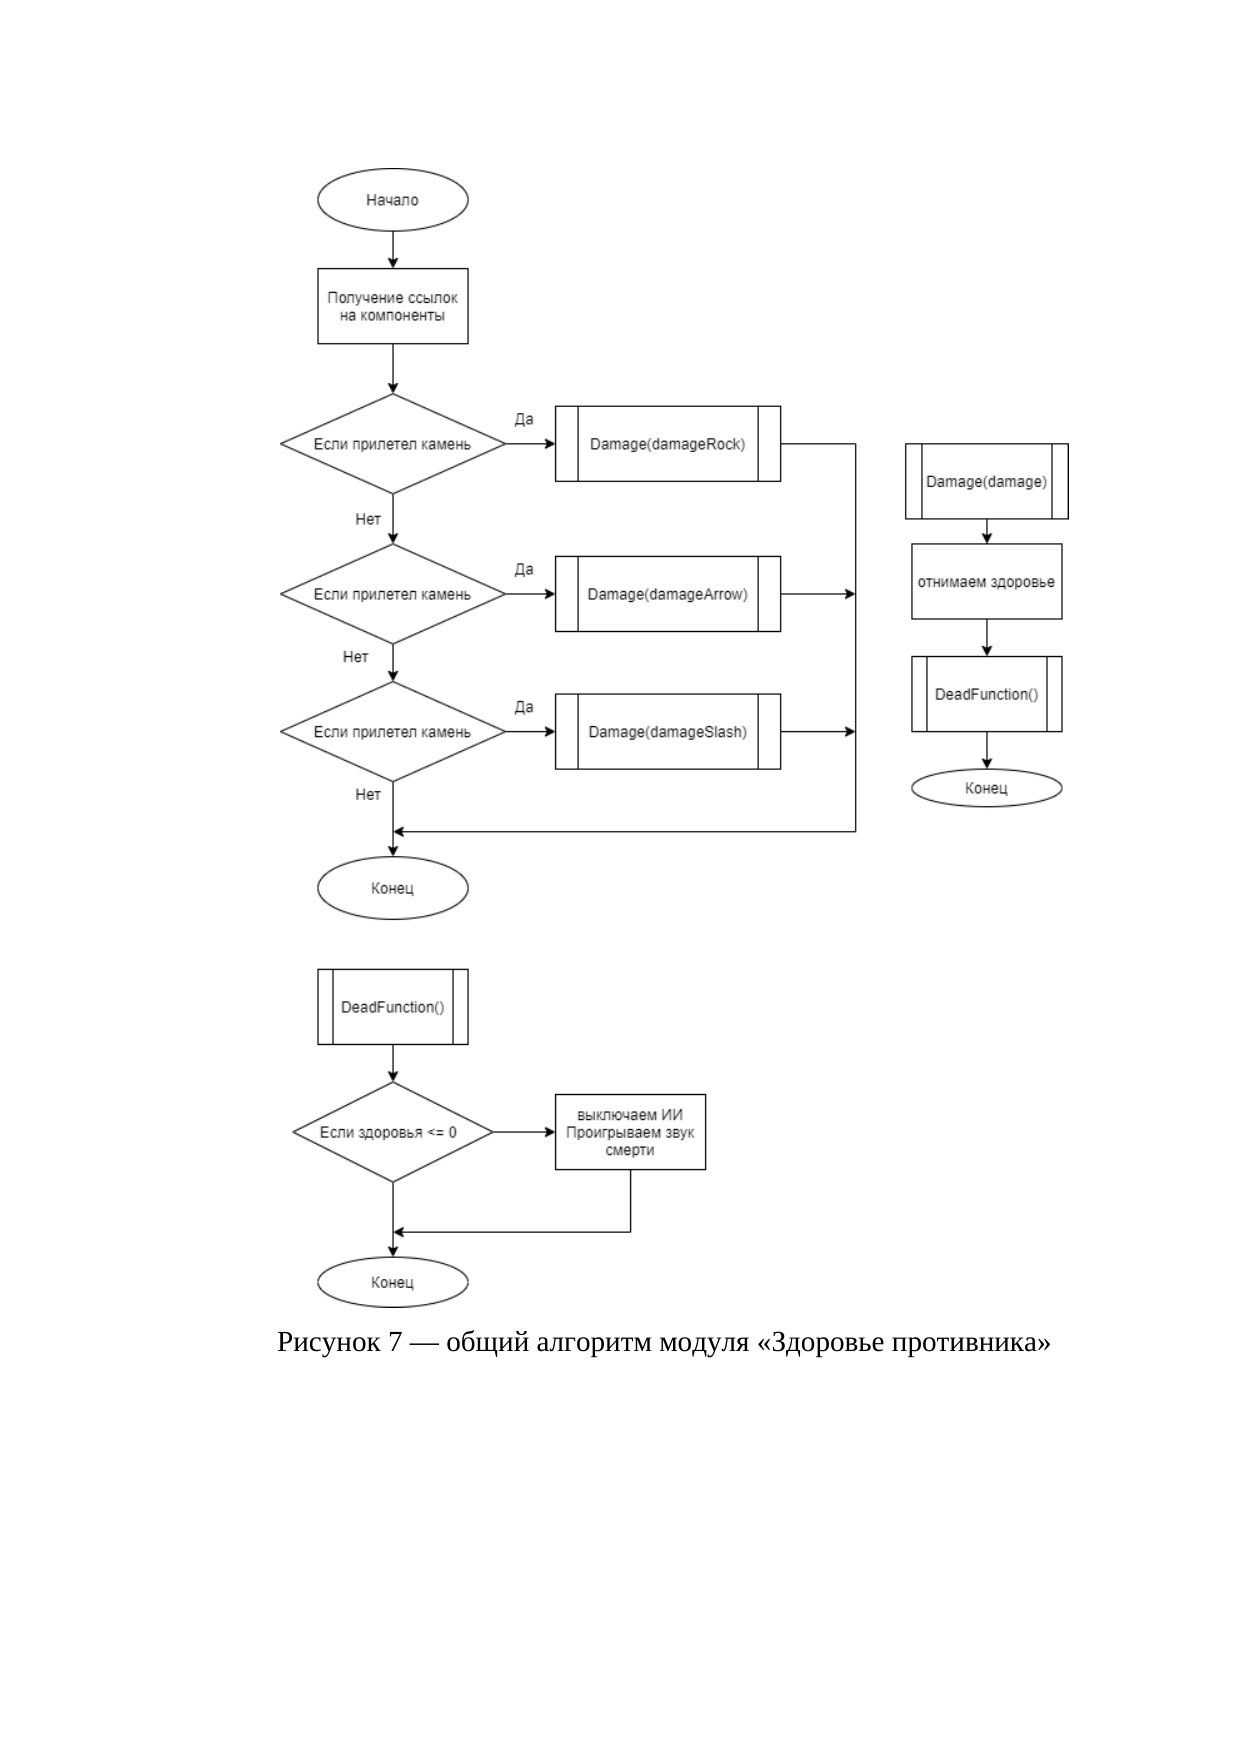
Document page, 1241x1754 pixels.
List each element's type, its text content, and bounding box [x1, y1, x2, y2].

picture [280, 168, 1069, 1308]
text Рисунок 7 — общий алгоритм модуля «Здоровье противника» [118, 1308, 1122, 1357]
